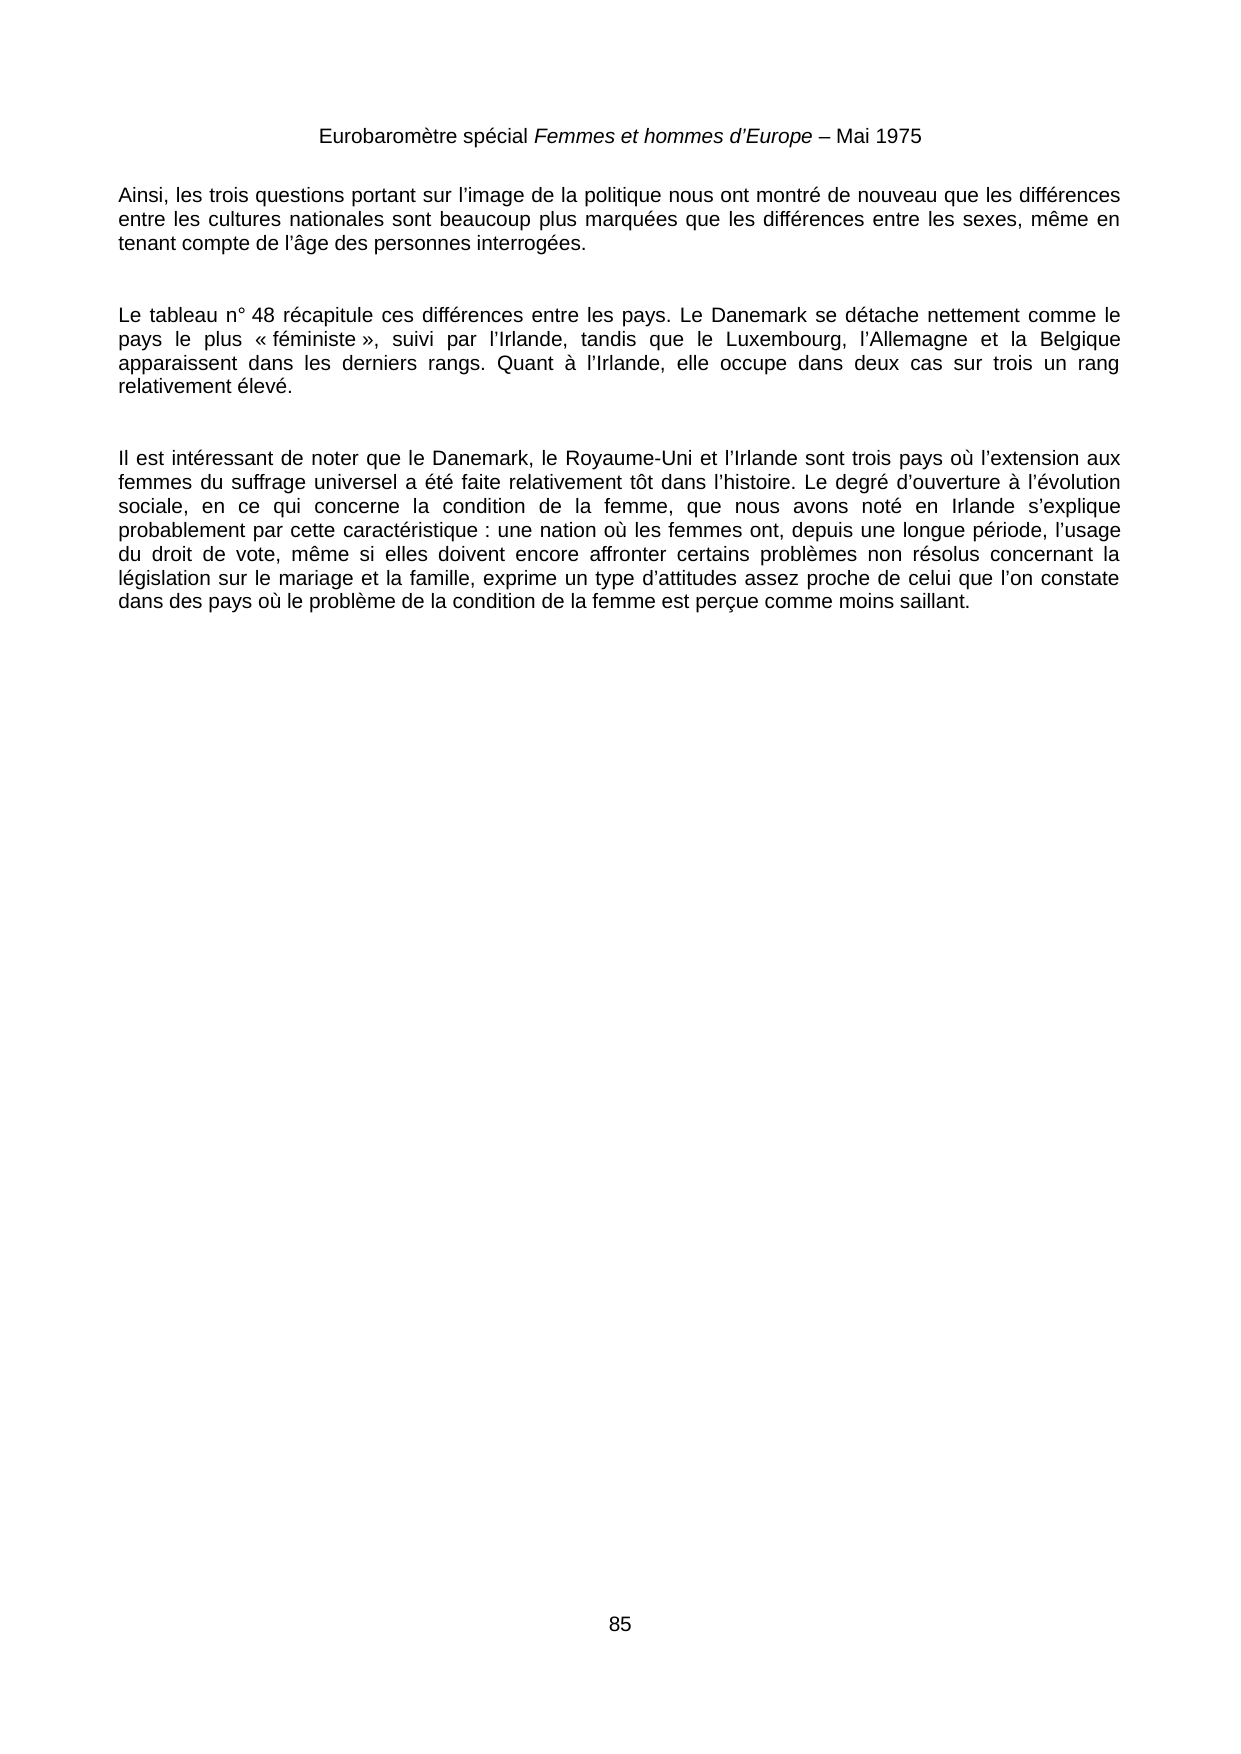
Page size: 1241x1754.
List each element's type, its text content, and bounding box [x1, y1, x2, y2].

text Ainsi, les trois questions portant sur l’image de la politique nous ont montré de nouveau que les différences entre les cultures nationales sont beaucoup plus marquées que les différences entre les sexes, même en tenant compte de l’âge des personnes interrogées. [118, 183, 1122, 255]
text Il est intéressant de noter que le Danemark, le Royaume-Uni et l’Irlande sont trois pays où l’extension aux femmes du suffrage universel a été faite relativement tôt dans l’histoire. Le degré d’ouverture à l’évolution sociale, en ce qui concerne la condition de la femme, que nous avons noté en Irlande s’explique probablement par cette caractéristique : une nation où les femmes ont, depuis une longue période, l’usage du droit de vote, même si elles doivent encore affronter certains problèmes non résolus concernant la législation sur le mariage et la famille, exprime un type d’attitudes assez proche de celui que l’on constate dans des pays où le problème de la condition de la femme est perçue comme moins saillant. [118, 446, 1122, 613]
text Le tableau n° 48 récapitule ces différences entre les pays. Le Danemark se détache nettement comme le pays le plus « féministe », suivi par l’Irlande, tandis que le Luxembourg, l’Allemagne et la Belgique apparaissent dans les derniers rangs. Quant à l’Irlande, elle occupe dans deux cas sur trois un rang relativement élevé. [118, 302, 1122, 398]
